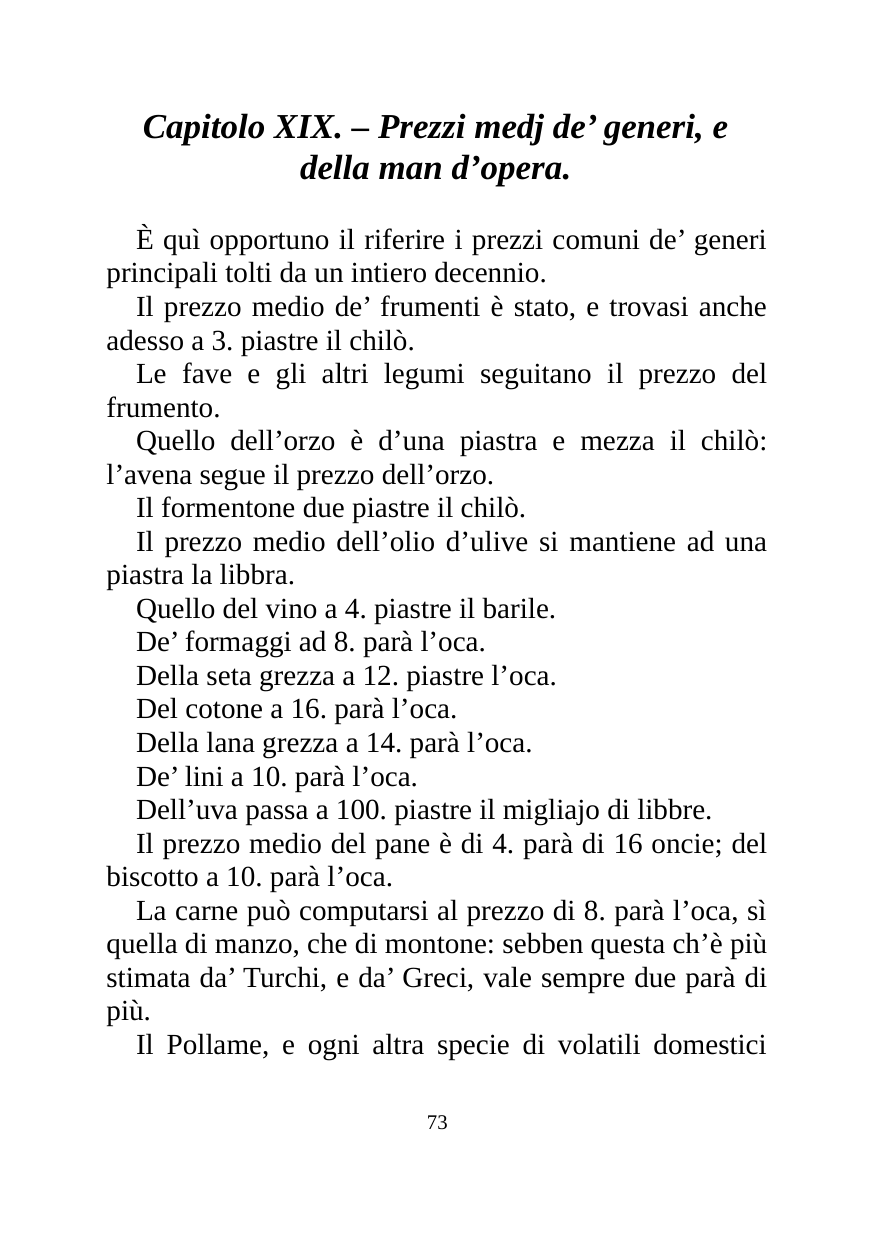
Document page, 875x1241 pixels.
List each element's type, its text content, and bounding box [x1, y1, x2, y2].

text Il prezzo medio del pane è di 4. parà di 16 oncie; del biscotto a 10. parà l’oca. [106, 826, 768, 893]
subtitle Capitolo XIX. ‒ Prezzi medj de’ generi, e della man d’opera. [106, 106, 768, 187]
text Della seta grezza a 12. piastre l’oca. [106, 658, 768, 692]
text Quello del vino a 4. piastre il barile. [106, 591, 768, 624]
text Il Pollame, e ogni altra specie di volatili domestici [106, 1027, 768, 1061]
text De’ lini a 10. parà l’oca. [106, 759, 768, 792]
text Del cotone a 16. parà l’oca. [106, 692, 768, 725]
text Il prezzo medio dell’olio d’ulive si mantiene ad una piastra la libbra. [106, 524, 768, 591]
text De’ formaggi ad 8. parà l’oca. [106, 624, 768, 658]
text Dell’uva passa a 100. piastre il migliajo di libbre. [106, 792, 768, 826]
text È quì opportuno il riferire i prezzi comuni de’ generi principali tolti da un intiero decennio. [106, 222, 768, 289]
text Le fave e gli altri legumi seguitano il prezzo del frumento. [106, 356, 768, 423]
text La carne può computarsi al prezzo di 8. parà l’oca, sì quella di manzo, che di montone: sebben questa ch’è più stimata da’ Turchi, e da’ Greci, vale sempre due parà di più. [106, 893, 768, 1027]
text Quello dell’orzo è d’una piastra e mezza il chilò: l’avena segue il prezzo dell’orzo. [106, 423, 768, 490]
text Il formentone due piastre il chilò. [106, 490, 768, 524]
text Della lana grezza a 14. parà l’oca. [106, 725, 768, 759]
text Il prezzo medio de’ frumenti è stato, e trovasi anche adesso a 3. piastre il chilò. [106, 289, 768, 356]
